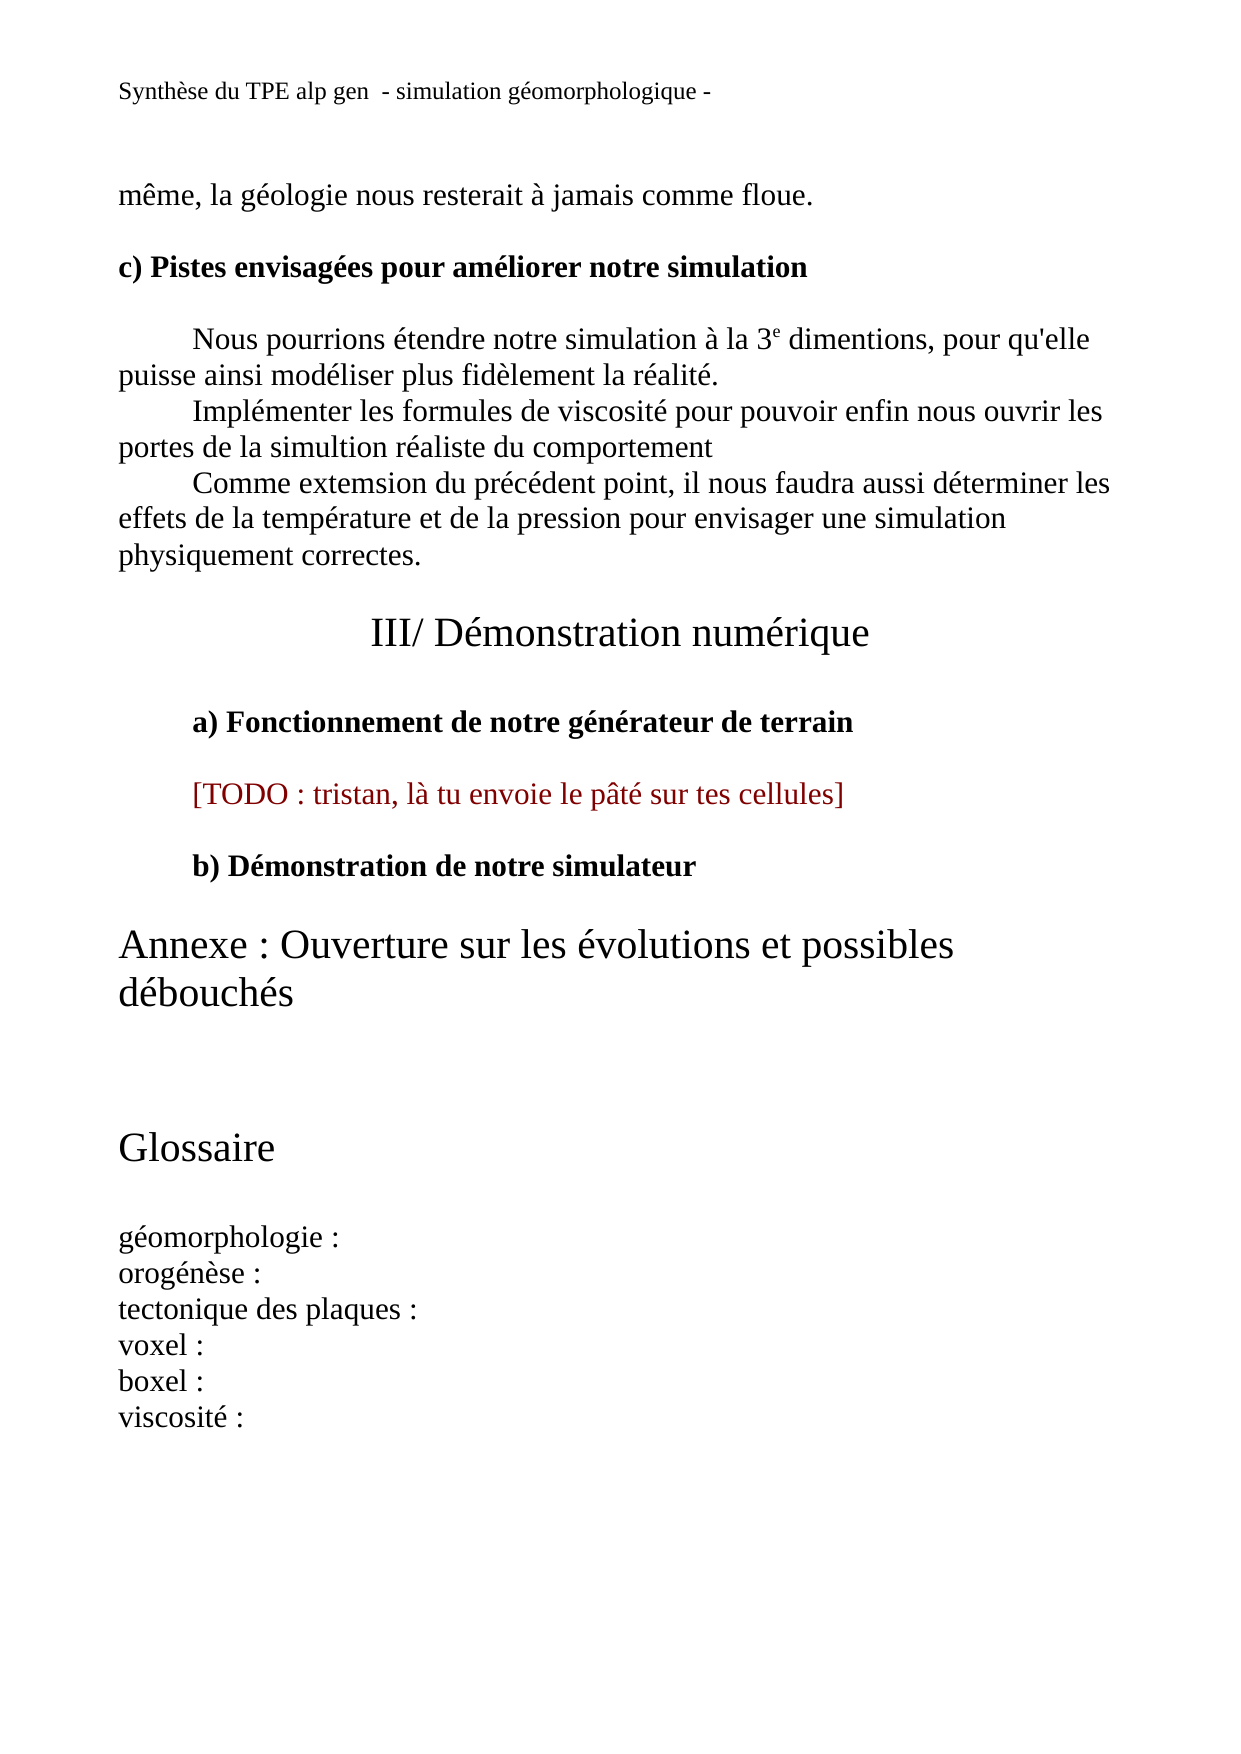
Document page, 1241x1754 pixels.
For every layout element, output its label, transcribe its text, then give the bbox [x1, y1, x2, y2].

text Implémenter les formules de viscosité pour pouvoir enfin nous ouvrir les portes de la simultion réaliste du comportement [118, 392, 1122, 464]
text a) Fonctionnement de notre générateur de terrain [118, 703, 1122, 739]
text tectonique des plaques : [118, 1290, 1122, 1326]
text [TODO : tristan, là tu envoie le pâté sur tes cellules] [118, 775, 1122, 811]
text orogénèse : [118, 1254, 1122, 1290]
text viscosité : [118, 1398, 1122, 1434]
text Glossaire [118, 1123, 1122, 1171]
text Annexe : Ouverture sur les évolutions et possibles débouchés [118, 919, 1122, 1015]
text c) Pistes envisagées pour améliorer notre simulation [118, 248, 1122, 284]
text Nous pourrions étendre notre simulation à la 3e dimentions, pour qu'elle puisse ainsi modéliser plus fidèlement la réalité. [118, 320, 1122, 392]
text III/ Démonstration numérique [118, 608, 1122, 656]
text boxel : [118, 1362, 1122, 1398]
text géomorphologie : [118, 1218, 1122, 1254]
text b) Démonstration de notre simulateur [118, 847, 1122, 883]
text même, la géologie nous resterait à jamais comme floue. [118, 176, 1122, 212]
text voxel : [118, 1326, 1122, 1362]
text Comme extemsion du précédent point, il nous faudra aussi déterminer les effets de la température et de la pression pour envisager une simulation physiquement correctes. [118, 464, 1122, 572]
